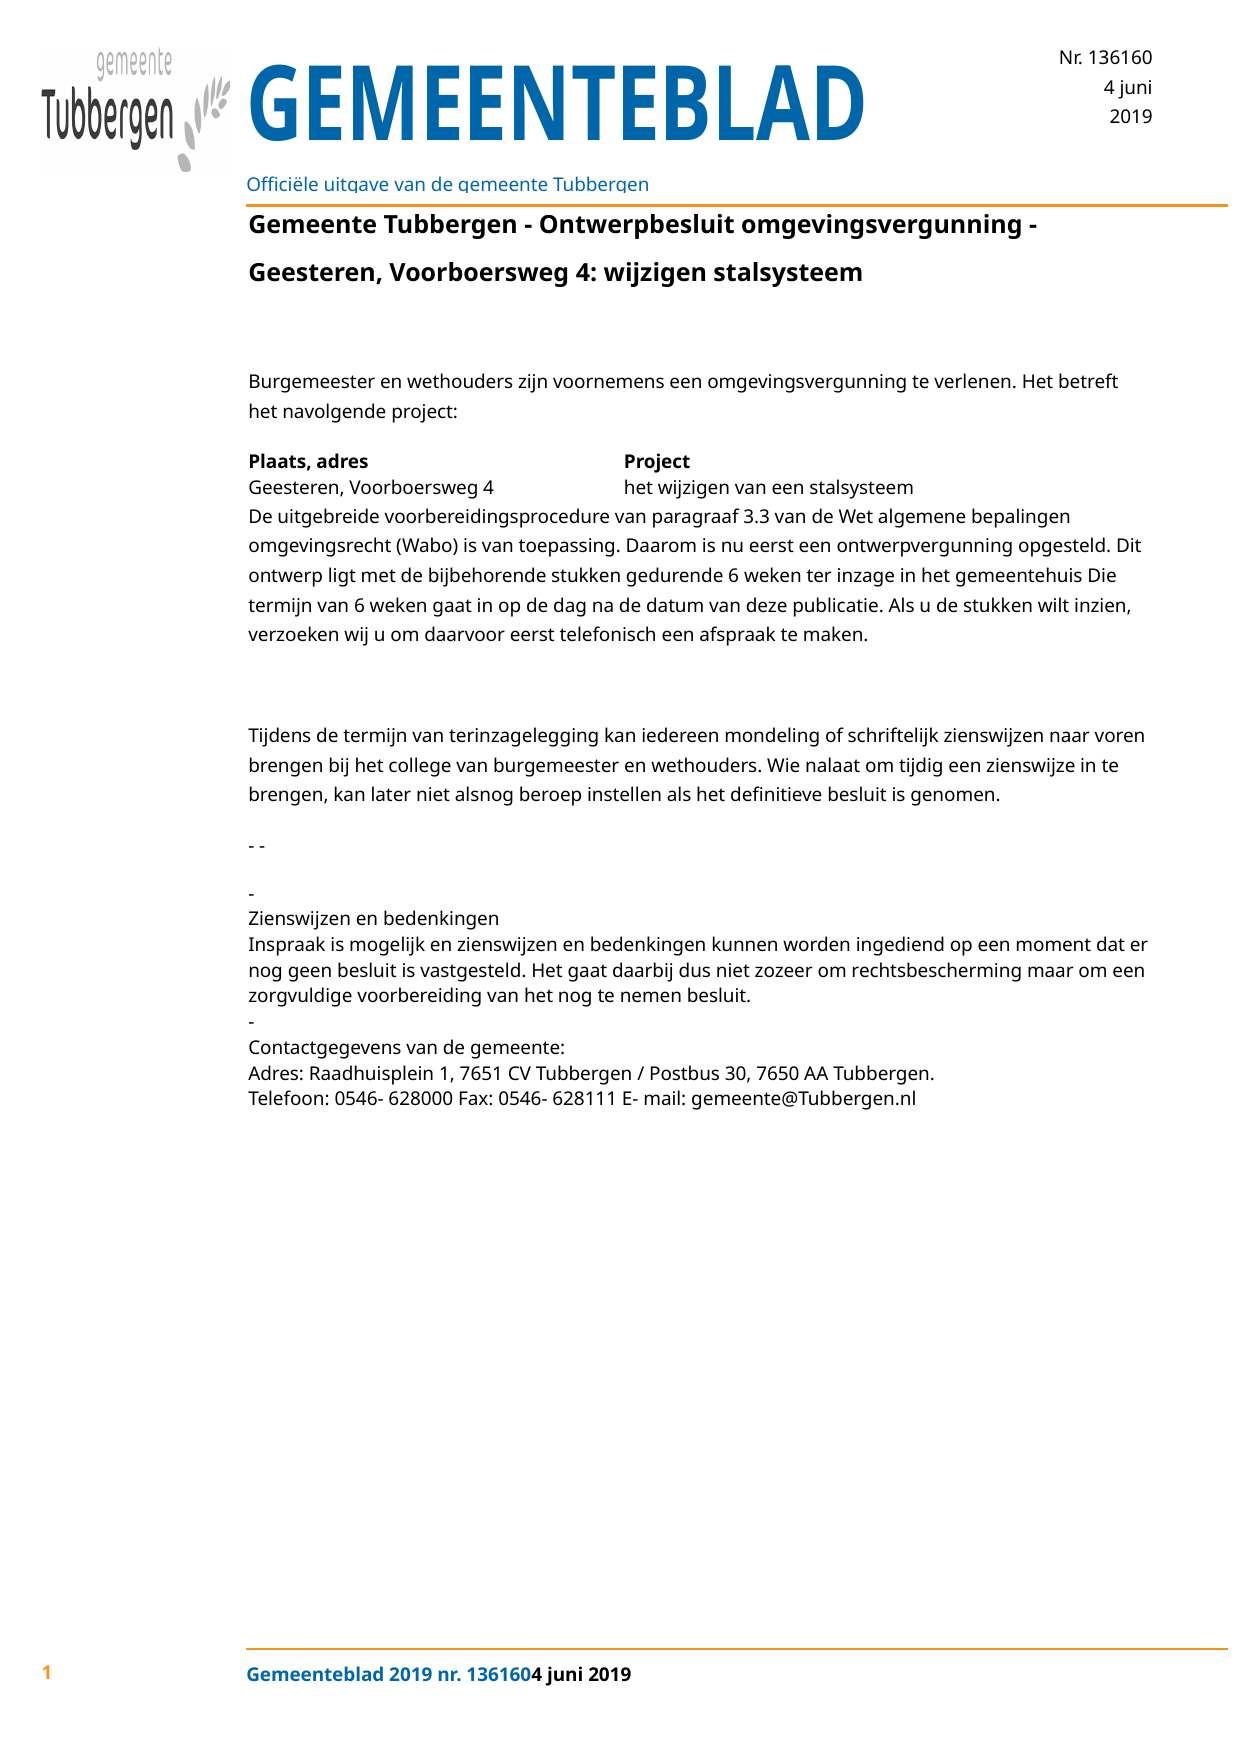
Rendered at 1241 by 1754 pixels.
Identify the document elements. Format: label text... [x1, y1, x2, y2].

table_header Plaats, adres [248, 449, 624, 474]
table_cell het wijzigen van een stalsysteem [624, 474, 1152, 500]
text Adres: Raadhuisplein 1, 7651 CV Tubbergen / Postbus 30, 7650 AA Tubbergen. [248, 1060, 1152, 1086]
text Gemeente Tubbergen - Ontwerpbesluit omgevingsvergunning - Geesteren, Voorboersweg 4: wijzigen stalsysteem [248, 207, 1152, 288]
text Tijdens de termijn van terinzagelegging kan iedereen mondeling of schriftelijk zienswijzen naar voren brengen bij het college van burgemeester en wethouders. Wie nalaat om tijdig een zienswijze in te brengen, kan later niet alsnog beroep instellen als het definitieve besluit is genomen. [248, 722, 1152, 807]
text Contactgegevens van de gemeente: [248, 1034, 1152, 1060]
table_header Project [624, 449, 1152, 474]
text Zienswijzen en bedenkingen [248, 905, 1152, 931]
text Telefoon: 0546- 628000 Fax: 0546- 628111 E- mail: gemeente@Tubbergen.nl [248, 1086, 1152, 1111]
picture [41, 47, 231, 172]
text Burgemeester en wethouders zijn voornemens een omgevingsvergunning te verlenen. Het betreft het navolgende project: [248, 368, 1152, 424]
text De uitgebreide voorbereidingsprocedure van paragraaf 3.3 van de Wet algemene bepalingen omgevingsrecht (Wabo) is van toepassing. Daarom is nu eerst een ontwerpvergunning opgesteld. Dit ontwerp ligt met de bijbehorende stukken gedurende 6 weken ter inzage in het gemeentehuis Die termijn van 6 weken gaat in op de dag na de datum van deze publicatie. Als u de stukken wilt inzien, verzoeken wij u om daarvoor eerst telefonisch een afspraak te maken. [248, 503, 1152, 647]
text Inspraak is mogelijk en zienswijzen en bedenkingen kunnen worden ingediend op een moment dat er nog geen besluit is vastgesteld. Het gaat daarbij dus niet zozeer om rechtsbescherming maar om een zorgvuldige voorbereiding van het nog te nemen besluit. [248, 931, 1152, 1008]
text - [248, 1008, 1152, 1034]
text - [248, 880, 1152, 905]
table_cell Geesteren, Voorboersweg 4 [248, 474, 624, 500]
text - - [248, 832, 1152, 858]
